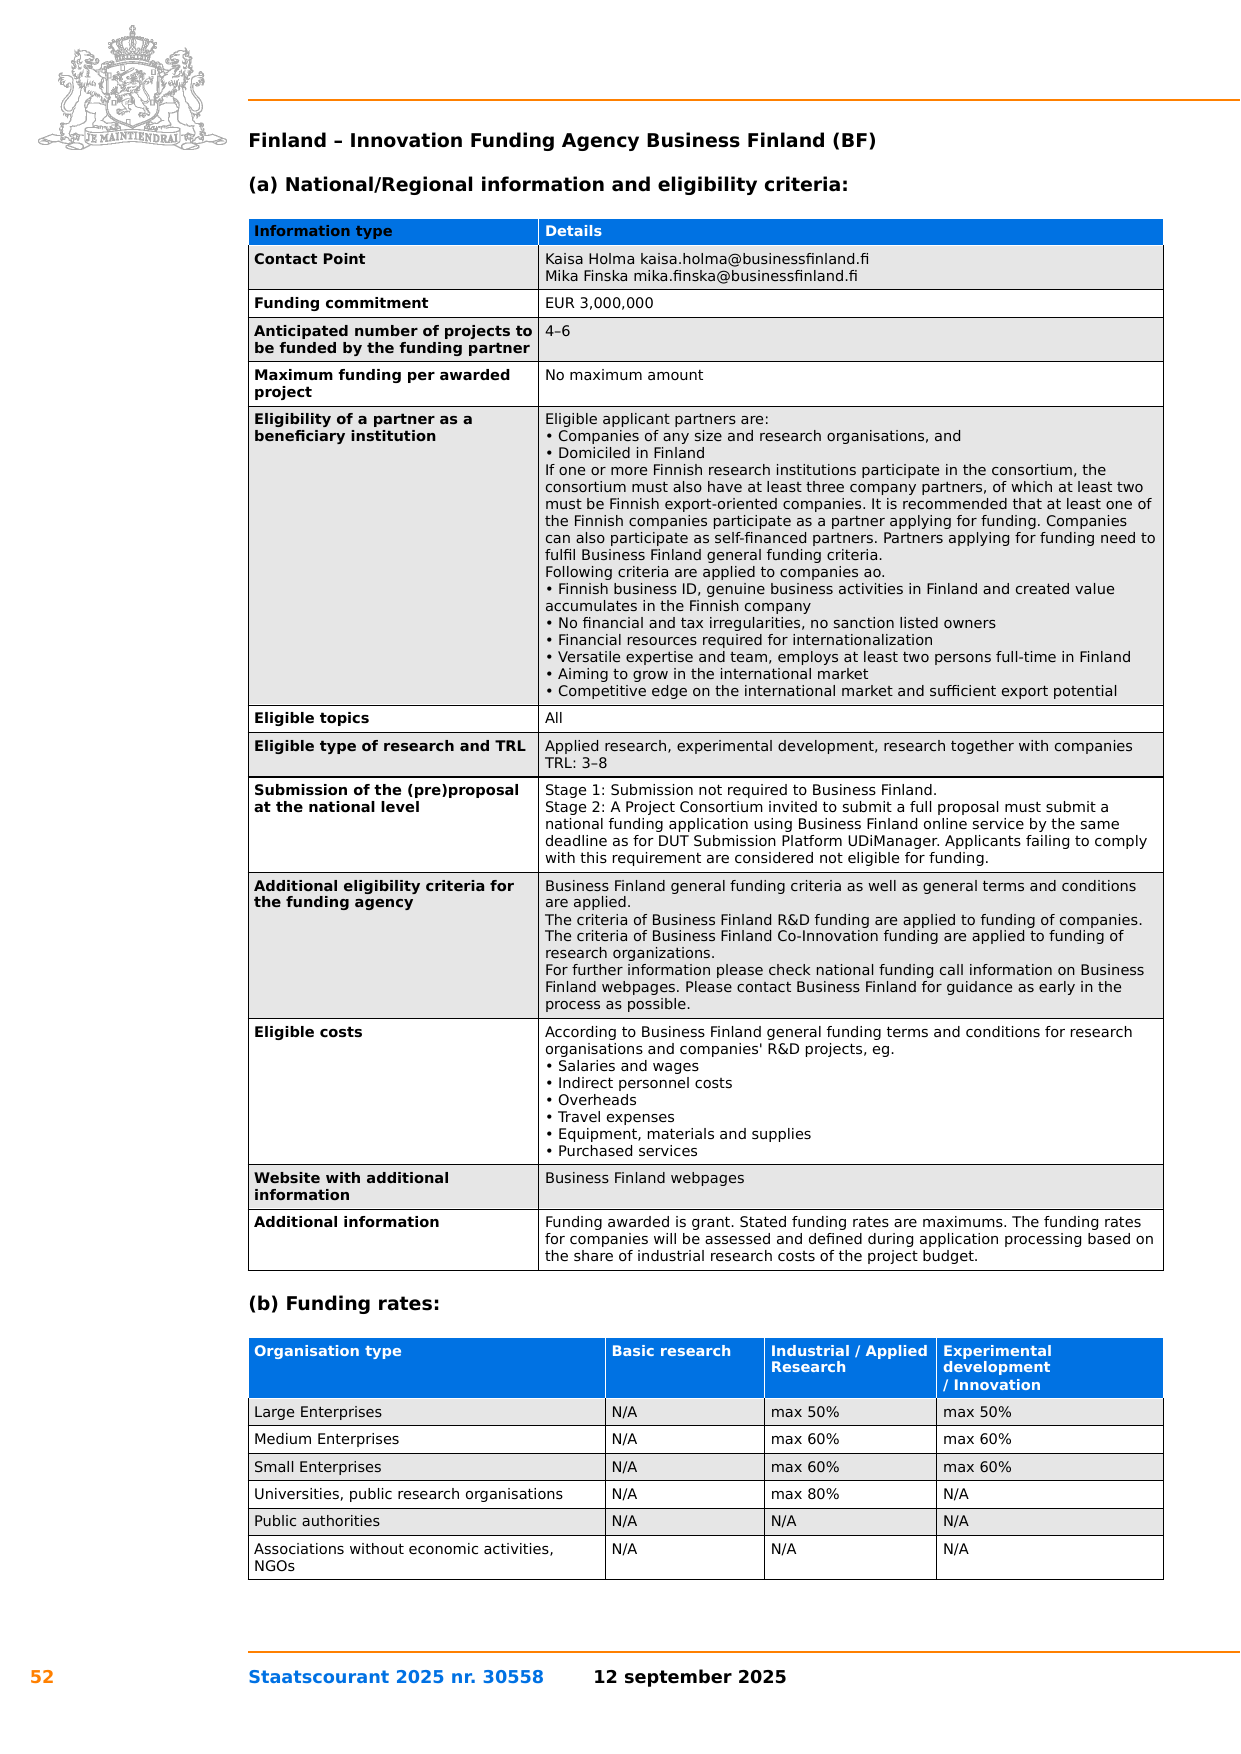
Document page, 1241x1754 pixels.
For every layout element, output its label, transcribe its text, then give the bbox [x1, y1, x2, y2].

table_cell N/A [606, 1454, 764, 1480]
table_cell Anticipated number of projects to be funded by the funding partner [249, 318, 538, 361]
table_cell N/A [937, 1481, 1163, 1508]
table_header Basic research [606, 1338, 764, 1398]
table_cell EUR 3,000,000 [539, 290, 1163, 317]
table_cell Additional eligibility criteria for the funding agency [249, 873, 538, 1018]
table_cell Applied research, experimental development, research together with companies TRL: 3–8 [539, 733, 1163, 776]
table_cell All [539, 706, 1163, 732]
table_cell N/A [937, 1536, 1163, 1579]
table_cell Small Enterprises [249, 1454, 605, 1480]
table_cell Eligible costs [249, 1019, 538, 1164]
table_header Information type [249, 219, 538, 245]
table_cell According to Business Finland general funding terms and conditions for research organisations and companies' R&D projects, eg. • Salaries and wages • Indirect personnel costs • Overheads • Travel expenses • Equipment, materials and supplies • Purchased services [539, 1019, 1163, 1164]
table_cell Universities, public research organisations [249, 1481, 605, 1508]
table_cell Funding commitment [249, 290, 538, 317]
table_cell Stage 1: Submission not required to Business Finland. Stage 2: A Project Consortium invited to submit a full proposal must submit a national funding application using Business Finland online service by the same deadline as for DUT Submission Platform UDiManager. Applicants failing to comply with this requirement are considered not eligible for funding. [539, 778, 1163, 872]
table_cell Eligibility of a partner as a beneficiary institution [249, 407, 538, 704]
table_cell Website with additional information [249, 1165, 538, 1208]
table_cell 4–6 [539, 318, 1163, 361]
table_cell Kaisa Holma kaisa.holma@businessfinland.fi Mika Finska mika.finska@businessfinland.fi [539, 246, 1163, 289]
table_cell N/A [606, 1426, 764, 1453]
table_cell Eligible type of research and TRL [249, 733, 538, 776]
table_cell Submission of the (pre)proposal at the national level [249, 778, 538, 872]
subtitle (a) National/Regional information and eligibility criteria: [248, 174, 1163, 196]
table_cell N/A [765, 1536, 936, 1579]
table_cell No maximum amount [539, 362, 1163, 406]
table_cell max 80% [765, 1481, 936, 1508]
table_cell Funding awarded is grant. Stated funding rates are maximums. The funding rates for companies will be assessed and defined during application processing based on the share of industrial research costs of the project budget. [539, 1210, 1163, 1270]
table_cell Business Finland webpages [539, 1165, 1163, 1208]
table_cell N/A [765, 1509, 936, 1535]
picture [38, 25, 227, 150]
table_cell max 60% [937, 1426, 1163, 1453]
table_cell Medium Enterprises [249, 1426, 605, 1453]
table_header Experimental development / Innovation [937, 1338, 1163, 1398]
table_cell N/A [606, 1481, 764, 1508]
table_cell max 50% [937, 1399, 1163, 1425]
subtitle Finland – Innovation Funding Agency Business Finland (BF) [248, 130, 1163, 152]
table_header Details [539, 219, 1163, 245]
table_cell max 60% [937, 1454, 1163, 1480]
table_cell Eligible applicant partners are: • Companies of any size and research organisations, and • Domiciled in Finland If one or more Finnish research institutions participate in the consortium, the consortium must also have at least three company partners, of which at least two must be Finnish export-oriented companies. It is recommended that at least one of the Finnish companies participate as a partner applying for funding. Companies can also participate as self-financed partners. Partners applying for funding need to fulfil Business Finland general funding criteria. Following criteria are applied to companies ao. • Finnish business ID, genuine business activities in Finland and created value accumulates in the Finnish company • No financial and tax irregularities, no sanction listed owners • Financial resources required for internationalization • Versatile expertise and team, employs at least two persons full-time in Finland • Aiming to grow in the international market • Competitive edge on the international market and sufficient export potential [539, 407, 1163, 704]
table_cell Contact Point [249, 246, 538, 289]
table_cell N/A [937, 1509, 1163, 1535]
table_header Industrial / Applied Research [765, 1338, 936, 1398]
table_cell N/A [606, 1536, 764, 1579]
table_cell Eligible topics [249, 706, 538, 732]
table_cell N/A [606, 1509, 764, 1535]
table_cell Business Finland general funding criteria as well as general terms and conditions are applied. The criteria of Business Finland R&D funding are applied to funding of companies. The criteria of Business Finland Co-Innovation funding are applied to funding of research organizations. For further information please check national funding call information on Business Finland webpages. Please contact Business Finland for guidance as early in the process as possible. [539, 873, 1163, 1018]
table_cell Additional information [249, 1210, 538, 1270]
table_cell N/A [606, 1399, 764, 1425]
table_cell max 60% [765, 1426, 936, 1453]
table_cell Large Enterprises [249, 1399, 605, 1425]
table_cell Associations without economic activities, NGOs [249, 1536, 605, 1579]
table_header Organisation type [249, 1338, 605, 1398]
subtitle (b) Funding rates: [248, 1293, 1163, 1315]
table_cell Maximum funding per awarded project [249, 362, 538, 406]
table_cell max 60% [765, 1454, 936, 1480]
table_cell Public authorities [249, 1509, 605, 1535]
table_cell max 50% [765, 1399, 936, 1425]
